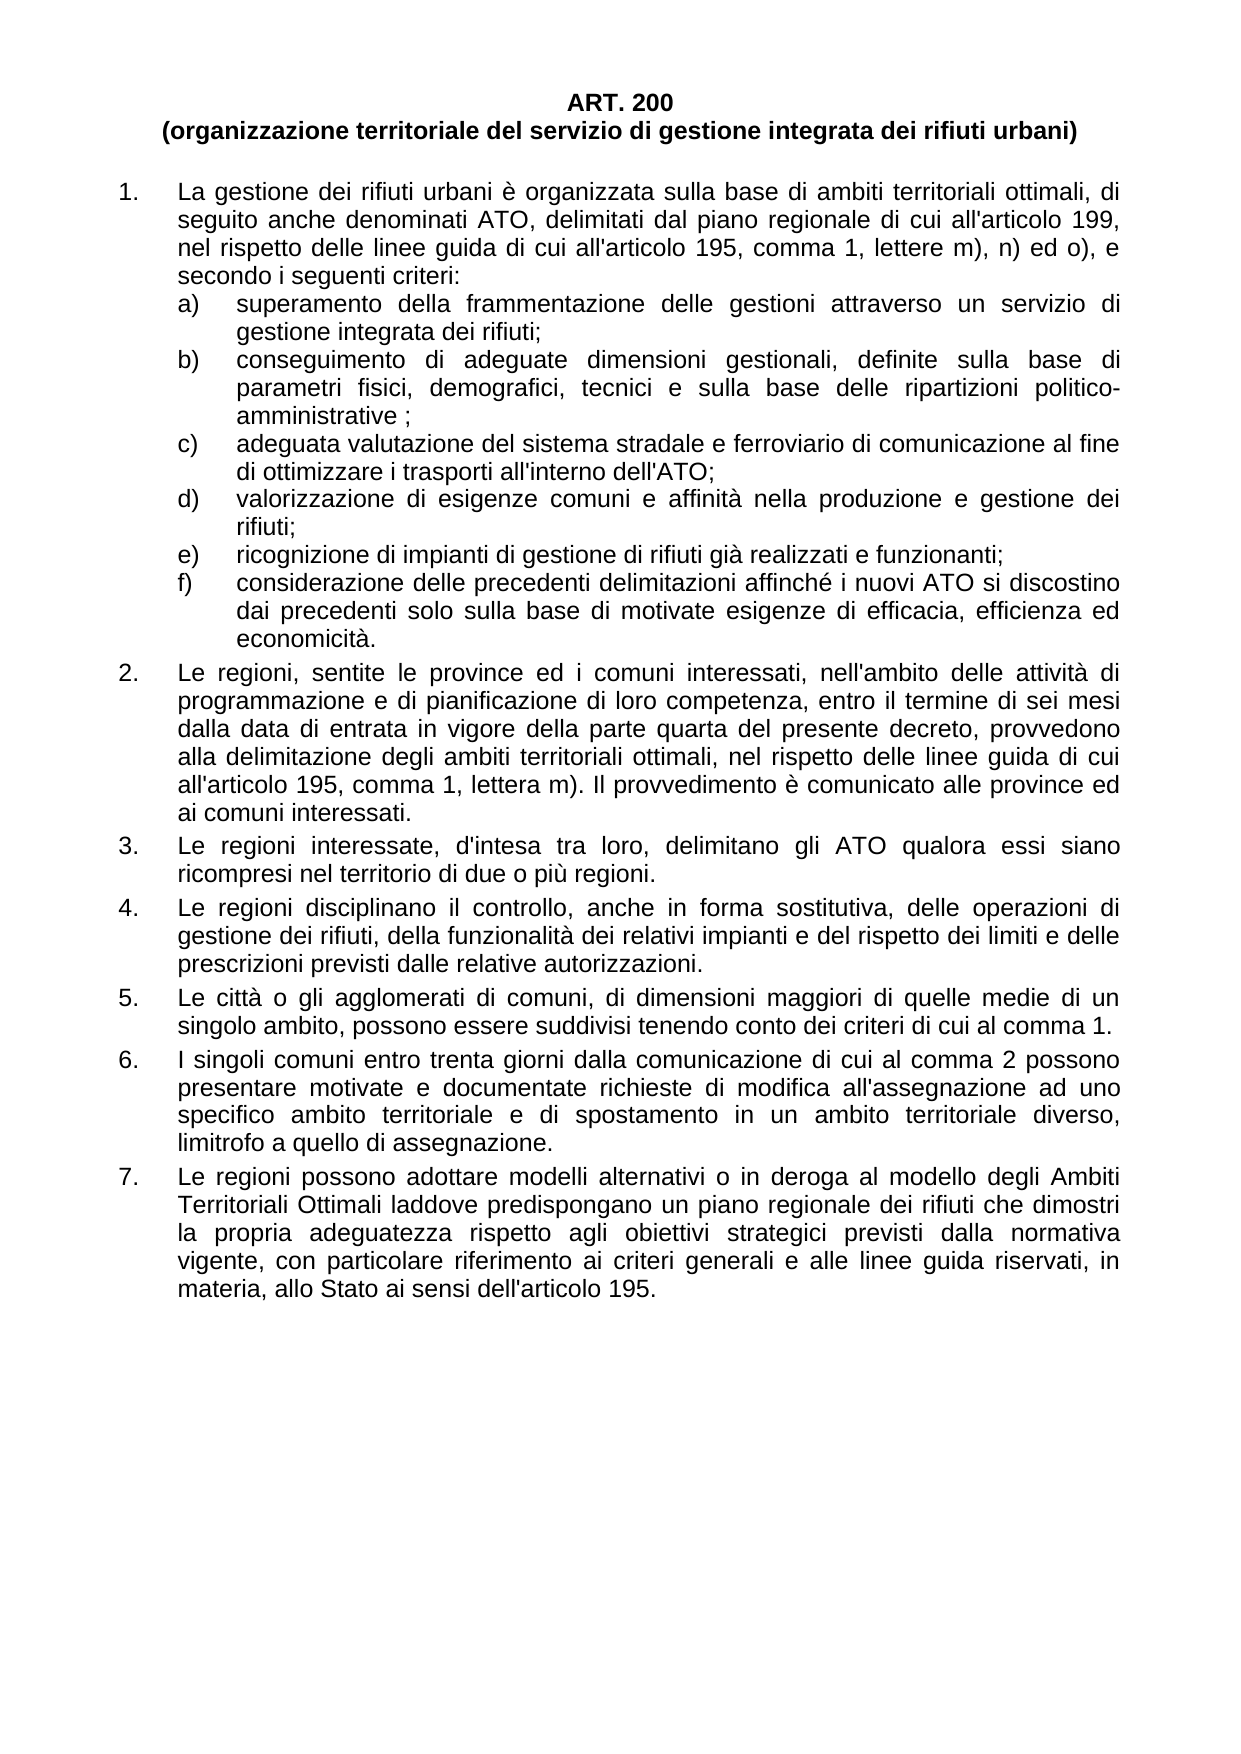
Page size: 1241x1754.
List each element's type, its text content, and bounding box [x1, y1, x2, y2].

text 5. Le città o gli agglomerati di comuni, di dimensioni maggiori di quelle medie di un singolo ambito, possono essere suddivisi tenendo conto dei criteri di cui al comma 1. [118, 984, 1122, 1039]
text 3. Le regioni interessate, d'intesa tra loro, delimitano gli ATO qualora essi siano ricompresi nel territorio di due o più regioni. [118, 832, 1122, 888]
text 1. La gestione dei rifiuti urbani è organizzata sulla base di ambiti territoriali ottimali, di seguito anche denominati ATO, delimitati dal piano regionale di cui all'articolo 199, nel rispetto delle linee guida di cui all'articolo 195, comma 1, lettere m), n) ed o), e secondo i seguenti criteri: [118, 178, 1122, 290]
text f) considerazione delle precedenti delimitazioni affinché i nuovi ATO si discostino dai precedenti solo sulla base di motivate esigenze di efficacia, efficienza ed economicità. [177, 569, 1122, 653]
text a) superamento della frammentazione delle gestioni attraverso un servizio di gestione integrata dei rifiuti; [177, 290, 1122, 346]
text c) adeguata valutazione del sistema stradale e ferroviario di comunicazione al fine di ottimizzare i trasporti all'interno dell'ATO; [177, 429, 1122, 485]
text 6. I singoli comuni entro trenta giorni dalla comunicazione di cui al comma 2 possono presentare motivate e documentate richieste di modifica all'assegnazione ad uno specifico ambito territoriale e di spostamento in un ambito territoriale diverso, limitrofo a quello di assegnazione. [118, 1045, 1122, 1157]
text 2. Le regioni, sentite le province ed i comuni interessati, nell'ambito delle attività di programmazione e di pianificazione di loro competenza, entro il termine di sei mesi dalla data di entrata in vigore della parte quarta del presente decreto, provvedono alla delimitazione degli ambiti territoriali ottimali, nel rispetto delle linee guida di cui all'articolo 195, comma 1, lettera m). Il provvedimento è comunicato alle province ed ai comuni interessati. [118, 659, 1122, 826]
text 4. Le regioni disciplinano il controllo, anche in forma sostitutiva, delle operazioni di gestione dei rifiuti, della funzionalità dei relativi impianti e del rispetto dei limiti e delle prescrizioni previsti dalle relative autorizzazioni. [118, 894, 1122, 978]
text 7. Le regioni possono adottare modelli alternativi o in deroga al modello degli Ambiti Territoriali Ottimali laddove predispongano un piano regionale dei rifiuti che dimostri la propria adeguatezza rispetto agli obiettivi strategici previsti dalla normativa vigente, con particolare riferimento ai criteri generali e alle linee guida riservati, in materia, allo Stato ai sensi dell'articolo 195. [118, 1163, 1122, 1303]
subtitle ART. 200 (organizzazione territoriale del servizio di gestione integrata dei rifiuti urbani) [118, 88, 1122, 144]
text d) valorizzazione di esigenze comuni e affinità nella produzione e gestione dei rifiuti; [177, 485, 1122, 541]
text e) ricognizione di impianti di gestione di rifiuti già realizzati e funzionanti; [177, 541, 1122, 569]
text b) conseguimento di adeguate dimensioni gestionali, definite sulla base di parametri fisici, demografici, tecnici e sulla base delle ripartizioni politico- amministrative ; [177, 346, 1122, 429]
